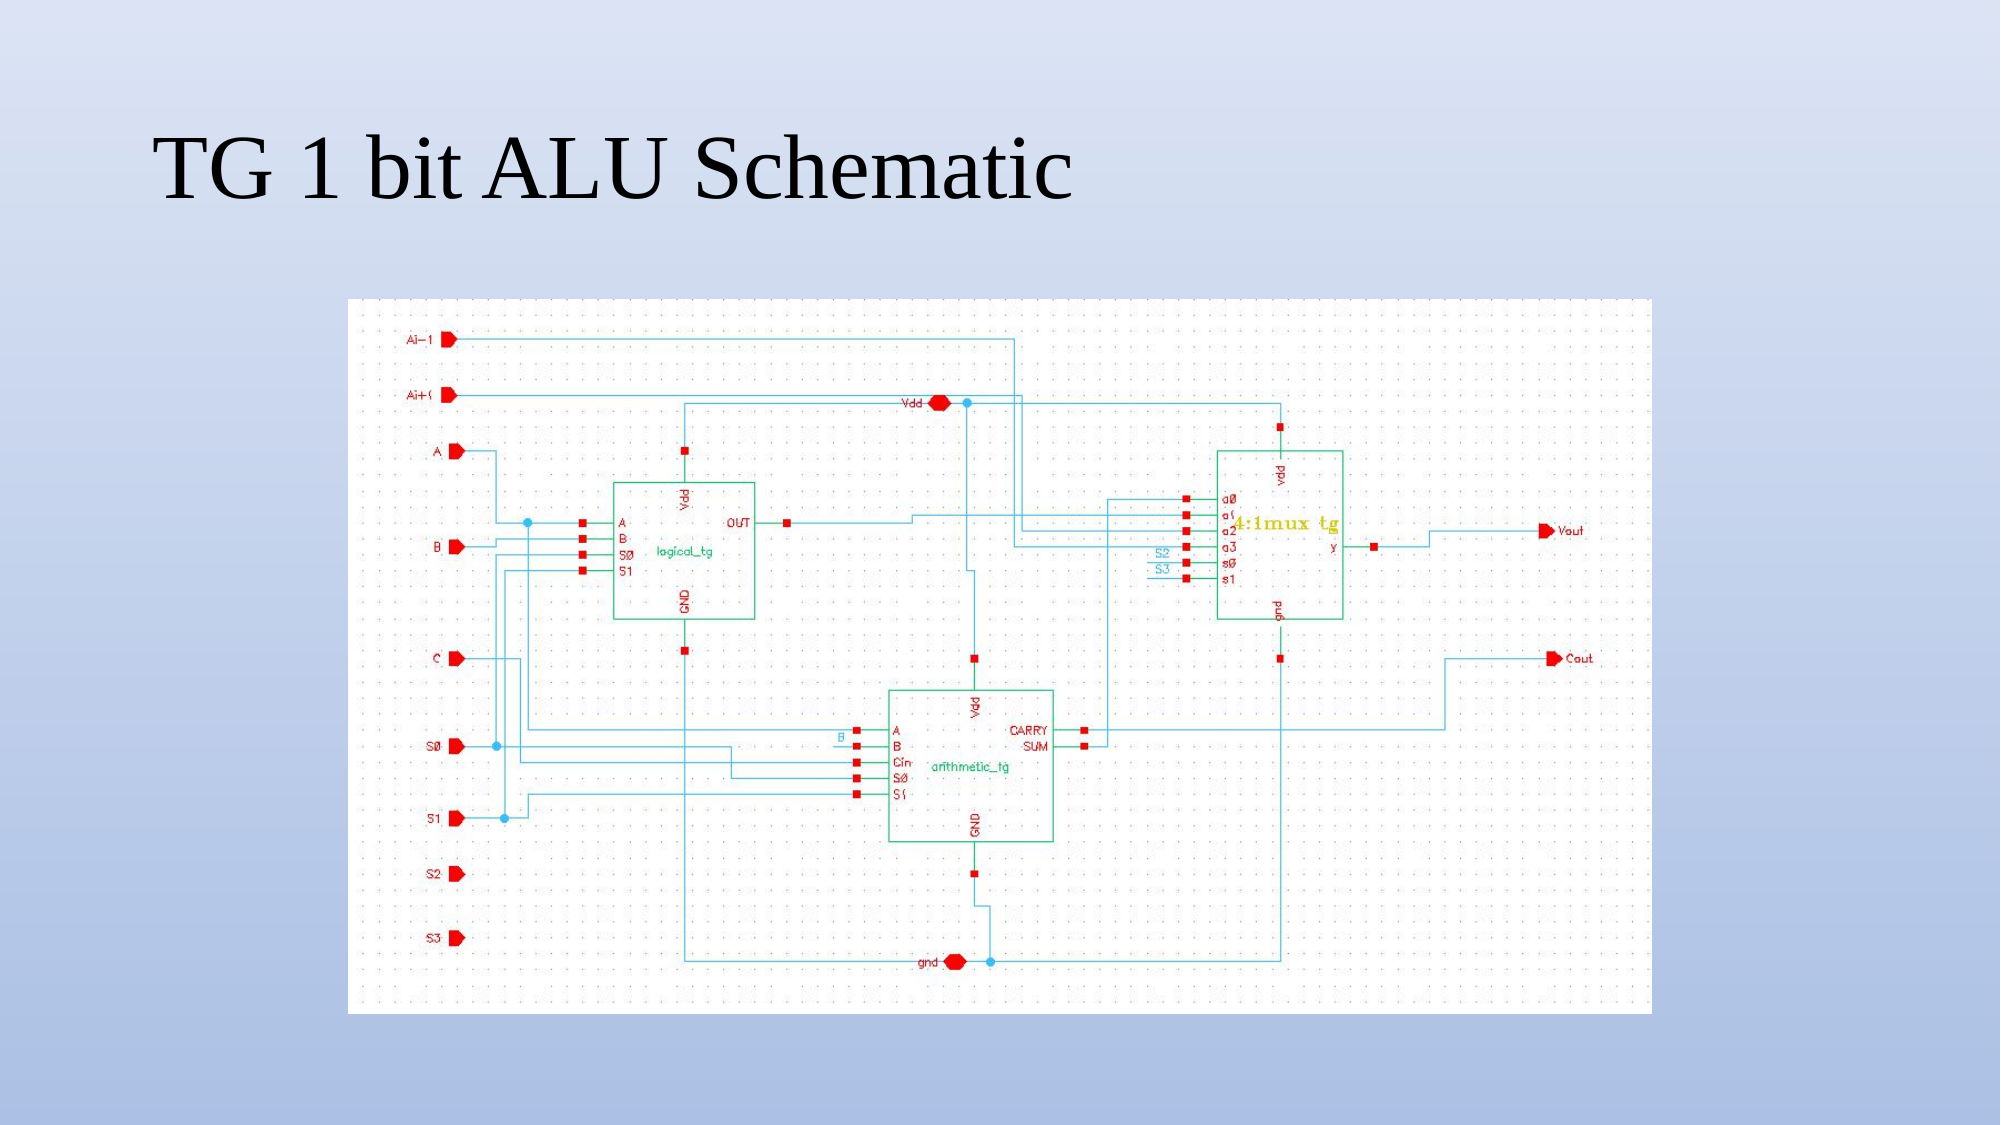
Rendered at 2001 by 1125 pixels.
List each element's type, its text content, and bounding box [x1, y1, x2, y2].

picture [348, 299, 1652, 1014]
title TG 1 bit ALU Schematic [137, 59, 1863, 278]
